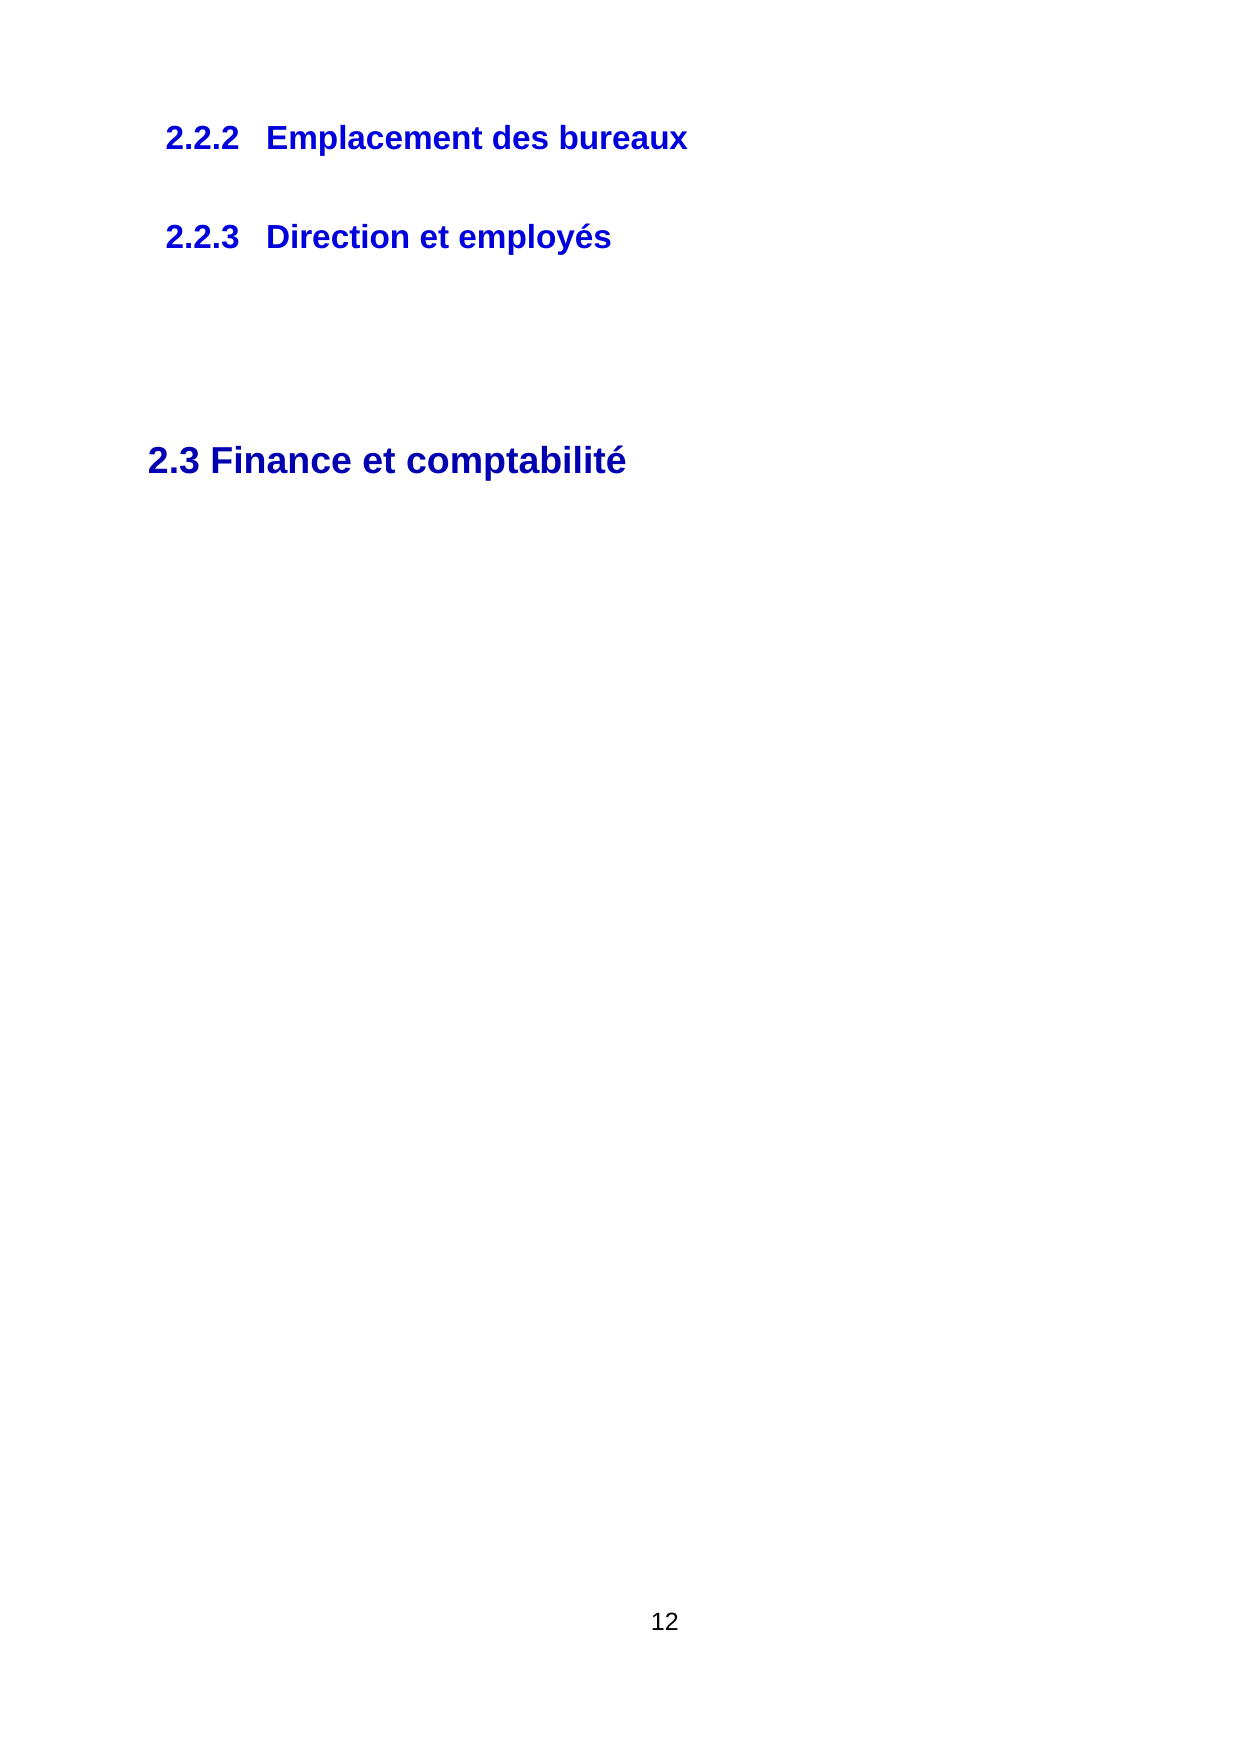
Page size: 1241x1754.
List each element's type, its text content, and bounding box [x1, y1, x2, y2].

subtitle Emplacement des bureaux [118, 118, 1122, 157]
subtitle Direction et employés [118, 218, 1122, 256]
subtitle Finance et comptabilité [118, 439, 1122, 482]
